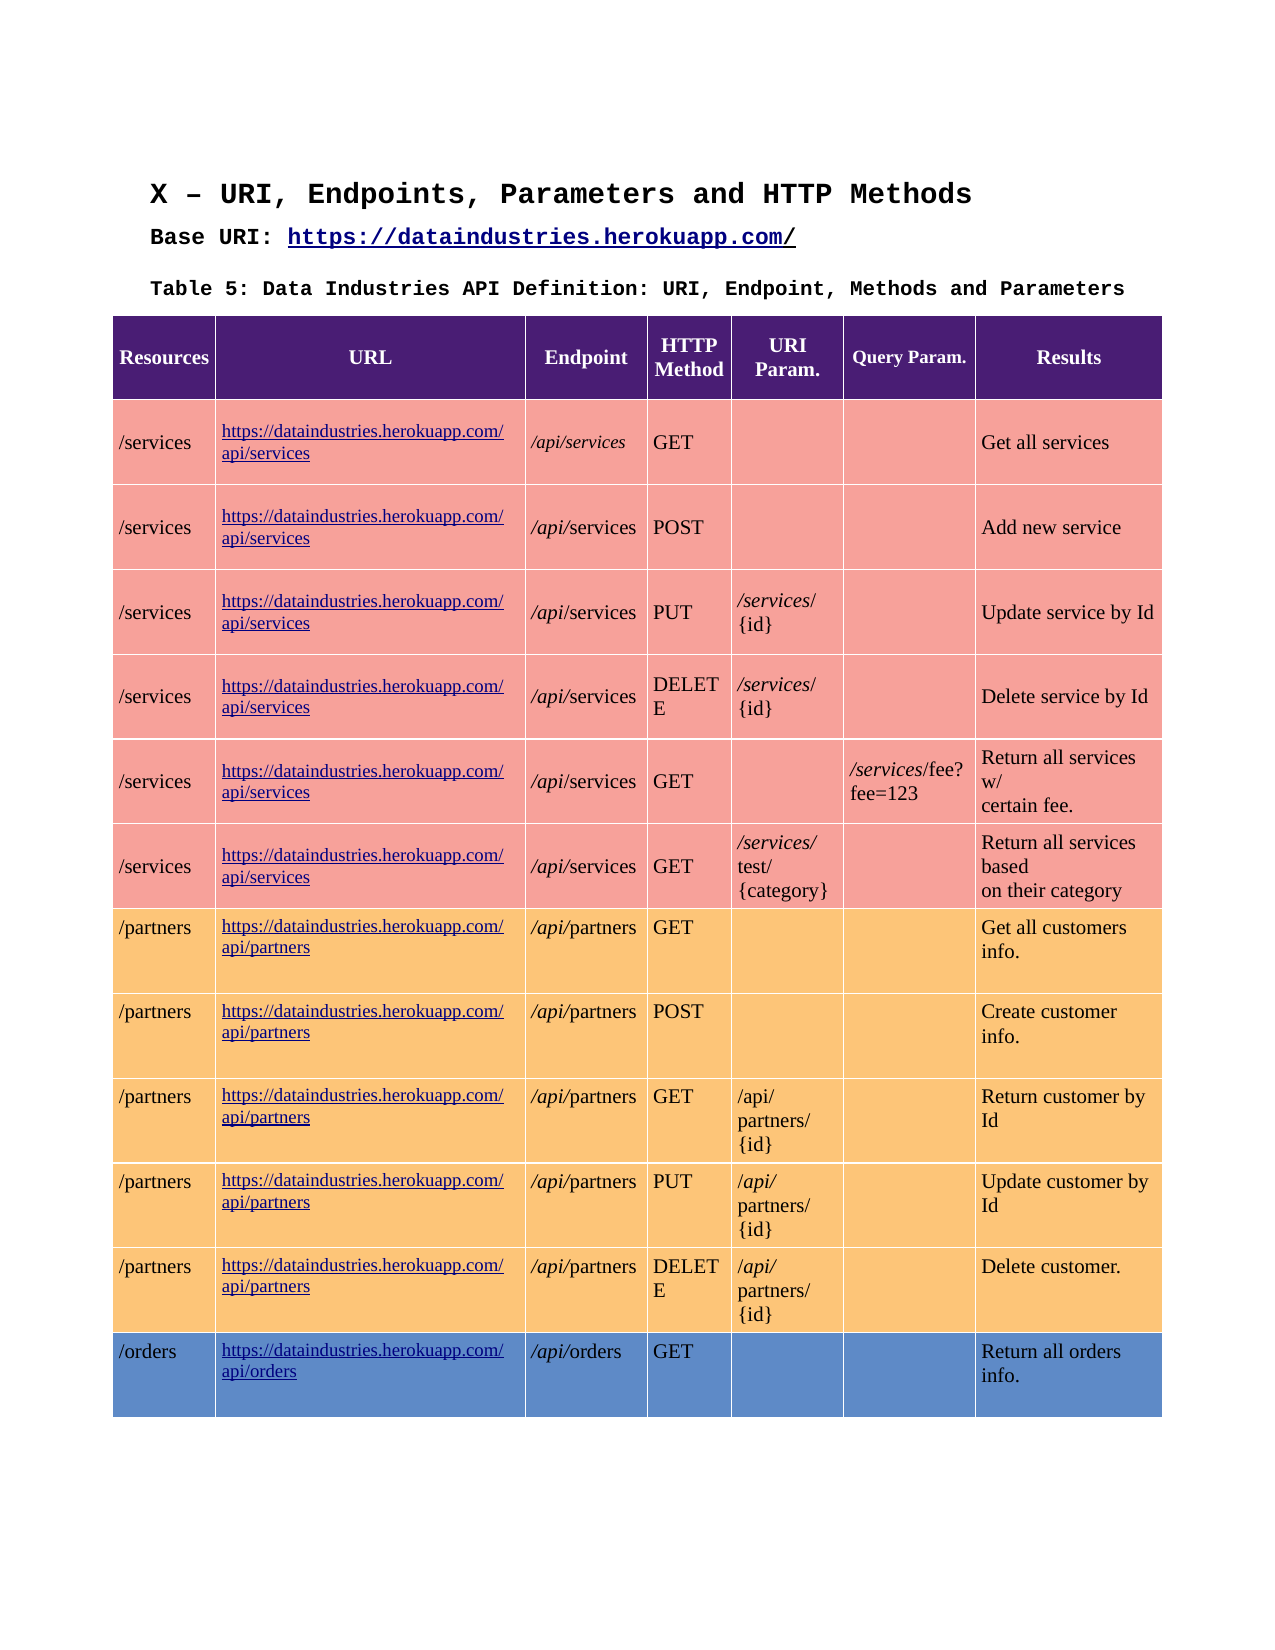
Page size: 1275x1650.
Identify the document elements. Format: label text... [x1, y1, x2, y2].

table_cell Update service by Id [976, 570, 1162, 654]
table_cell /partners [113, 1164, 215, 1247]
table_cell GET [648, 1079, 731, 1162]
table_cell [844, 655, 975, 738]
table_cell Return all services based on their category [976, 824, 1162, 908]
table_cell [844, 1079, 975, 1162]
table_cell /api/partners/{id} [732, 1164, 843, 1247]
table_header Resources [113, 316, 215, 399]
text Base URI: https://dataindustries.herokuapp.com/ [150, 225, 1125, 251]
table_cell /api/services [526, 740, 647, 823]
table_cell /partners [113, 909, 215, 993]
table_cell /api/services [526, 824, 647, 908]
table_cell /api/partners [526, 1164, 647, 1247]
table_cell https://dataindustries.herokuapp.com/api/partners [216, 1164, 525, 1247]
table_cell [732, 485, 843, 569]
table_cell [844, 1333, 975, 1417]
table_cell /partners [113, 1248, 215, 1332]
table_cell [844, 909, 975, 993]
table_cell DELETE [648, 655, 731, 738]
table_cell https://dataindustries.herokuapp.com/api/orders [216, 1333, 525, 1417]
table_cell Get all services [976, 400, 1162, 484]
table_cell https://dataindustries.herokuapp.com/api/services [216, 485, 525, 569]
table_cell https://dataindustries.herokuapp.com/api/services [216, 740, 525, 823]
table_cell [844, 400, 975, 484]
table_header Query Param. [844, 316, 975, 399]
table_cell /api/services [526, 400, 647, 484]
table_cell [732, 1333, 843, 1417]
subtitle X – URI, Endpoints, Parameters and HTTP Methods [150, 179, 1125, 212]
table_cell Update customer by Id [976, 1164, 1162, 1247]
table_cell Get all customers info. [976, 909, 1162, 993]
table_cell https://dataindustries.herokuapp.com/api/partners [216, 1079, 525, 1162]
table_cell [732, 909, 843, 993]
table_header Endpoint [526, 316, 647, 399]
subtitle Table 5: Data Industries API Definition: URI, Endpoint, Methods and Parameters [150, 278, 1125, 302]
table_cell POST [648, 994, 731, 1078]
table_cell [844, 1248, 975, 1332]
table_cell DELETE [648, 1248, 731, 1332]
table_cell https://dataindustries.herokuapp.com/api/partners [216, 994, 525, 1078]
table_cell /api/services [526, 485, 647, 569]
table_cell /api/partners [526, 1079, 647, 1162]
table_cell /services/test/{category} [732, 824, 843, 908]
table_cell https://dataindustries.herokuapp.com/api/services [216, 400, 525, 484]
table_header Results [976, 316, 1162, 399]
table_cell /orders [113, 1333, 215, 1417]
table_cell /services [113, 655, 215, 738]
table_cell /services/{id} [732, 655, 843, 738]
table_cell /api/partners/{id} [732, 1248, 843, 1332]
table_cell https://dataindustries.herokuapp.com/api/partners [216, 909, 525, 993]
table_cell GET [648, 400, 731, 484]
table_header URI Param. [732, 316, 843, 399]
table_cell https://dataindustries.herokuapp.com/api/services [216, 655, 525, 738]
table_cell GET [648, 1333, 731, 1417]
table_cell Delete customer. [976, 1248, 1162, 1332]
table_cell Return customer by Id [976, 1079, 1162, 1162]
table_cell GET [648, 740, 731, 823]
table_cell Create customer info. [976, 994, 1162, 1078]
table_cell [844, 570, 975, 654]
table_cell [844, 824, 975, 908]
table_cell [732, 740, 843, 823]
table_cell https://dataindustries.herokuapp.com/api/partners [216, 1248, 525, 1332]
table_cell [844, 485, 975, 569]
table_cell [732, 400, 843, 484]
table_cell /api/partners/{id} [732, 1079, 843, 1162]
table_cell /services [113, 485, 215, 569]
table_cell /api/partners [526, 1248, 647, 1332]
table_cell /partners [113, 1079, 215, 1162]
table_cell /api/orders [526, 1333, 647, 1417]
table_cell Return all services w/ certain fee. [976, 740, 1162, 823]
table_cell https://dataindustries.herokuapp.com/api/services [216, 570, 525, 654]
table_cell POST [648, 485, 731, 569]
table_cell Return all orders info. [976, 1333, 1162, 1417]
table_cell [844, 1164, 975, 1247]
table_cell /services [113, 740, 215, 823]
table_cell /services/fee?fee=123 [844, 740, 975, 823]
table_header URL [216, 316, 525, 399]
table_cell /api/partners [526, 909, 647, 993]
table_cell GET [648, 824, 731, 908]
table_cell /services [113, 570, 215, 654]
table_cell /partners [113, 994, 215, 1078]
table_cell GET [648, 909, 731, 993]
table_cell Delete service by Id [976, 655, 1162, 738]
table_cell /api/partners [526, 994, 647, 1078]
table_cell /api/services [526, 570, 647, 654]
table_cell /services [113, 400, 215, 484]
table_cell [732, 994, 843, 1078]
table_cell https://dataindustries.herokuapp.com/api/services [216, 824, 525, 908]
table_cell Add new service [976, 485, 1162, 569]
table_cell /services [113, 824, 215, 908]
table_header HTTP Method [648, 316, 731, 399]
table_cell /services/{id} [732, 570, 843, 654]
table_cell PUT [648, 1164, 731, 1247]
table_cell PUT [648, 570, 731, 654]
table_cell [844, 994, 975, 1078]
table_cell /api/services [526, 655, 647, 738]
